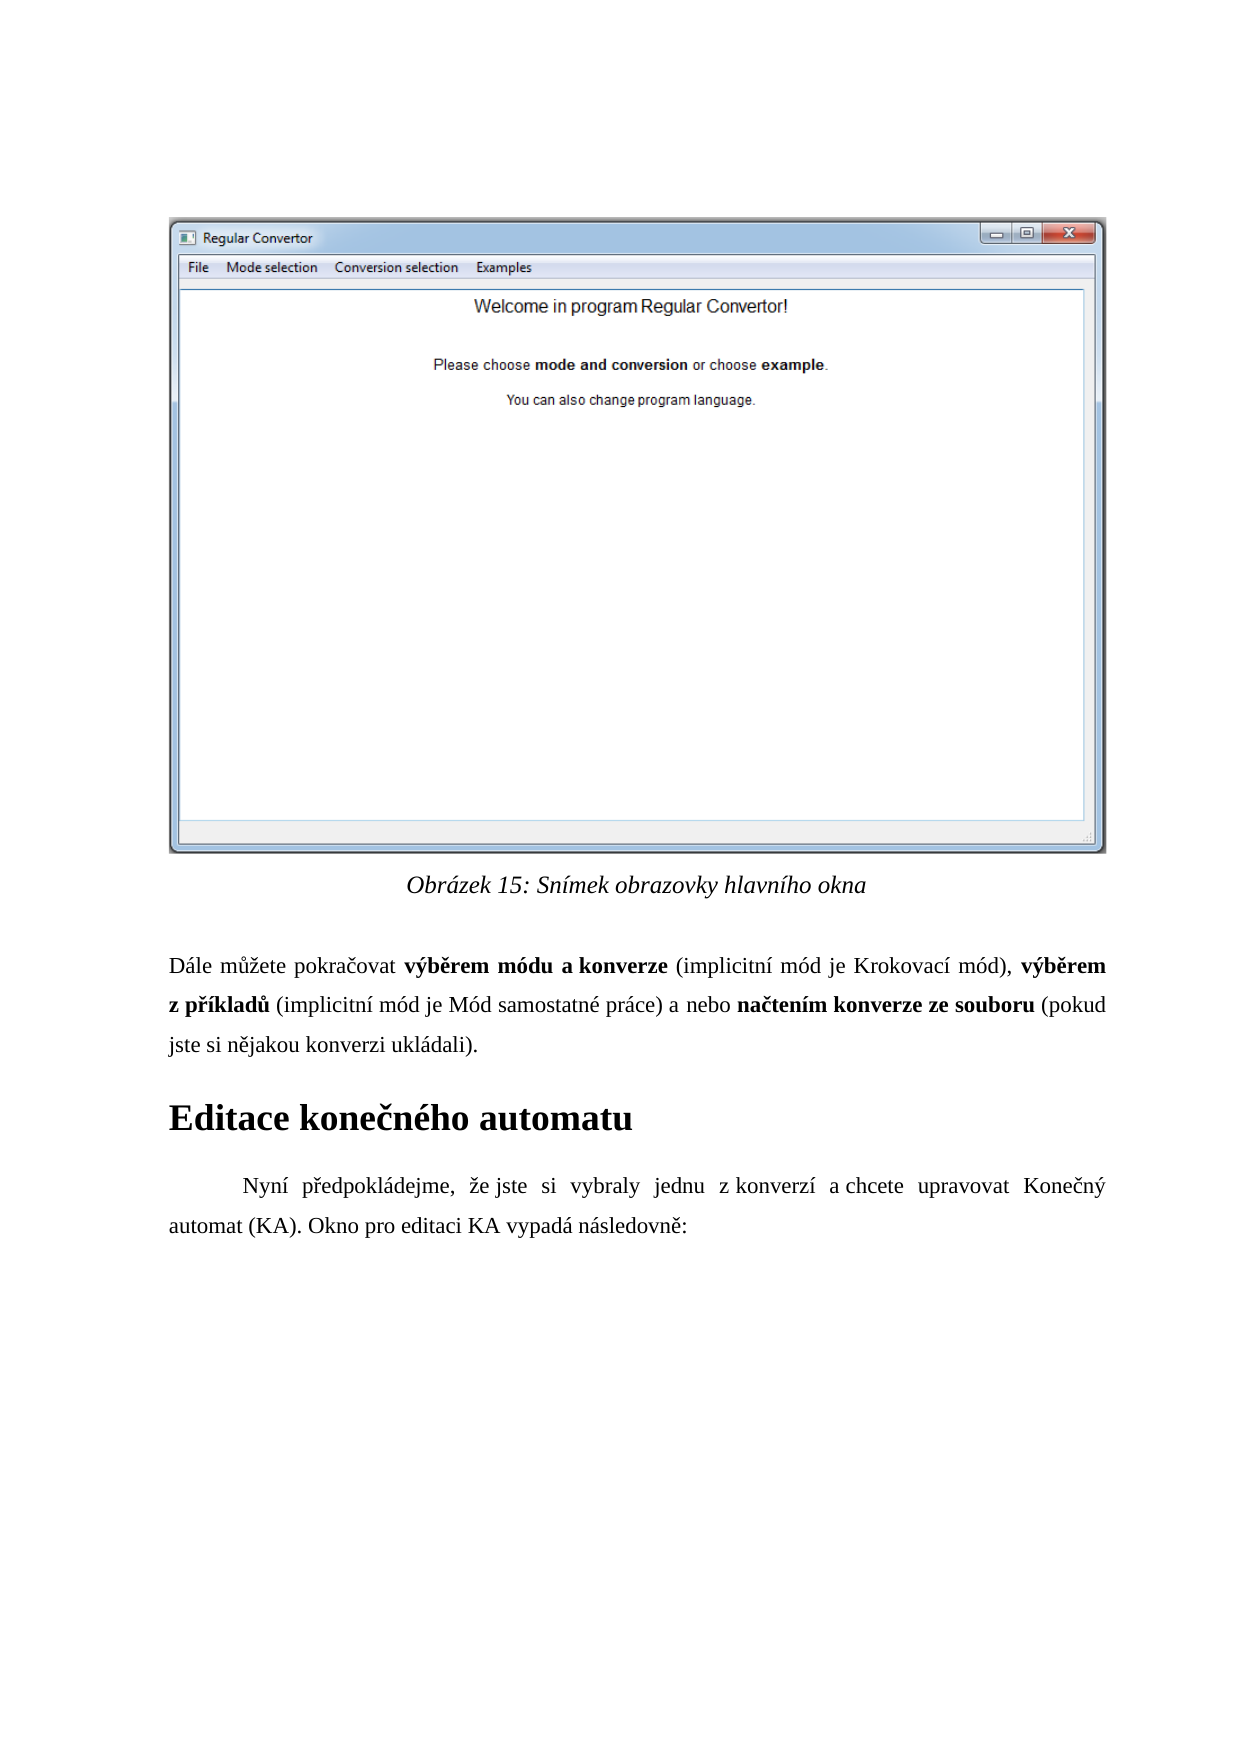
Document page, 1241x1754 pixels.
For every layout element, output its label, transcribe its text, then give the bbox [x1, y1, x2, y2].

text Nyní předpokládejme, že jste si vybraly jednu z konverzí a chcete upravovat Konečný automat (KA). Okno pro editaci KA vypadá následovně: [169, 1172, 1106, 1238]
subtitle Editace konečného automatu [169, 1095, 1106, 1138]
text Dále můžete pokračovat výběrem módu a konverze (implicitní mód je Krokovací mód), výběrem z příkladů (implicitní mód je Mód samostatné práce) a nebo načtením konverze ze souboru (pokud jste si nějakou konverzi ukládali). [169, 952, 1106, 1057]
text Obrázek 15: Snímek obrazovky hlavního okna [169, 856, 1106, 899]
picture [168, 217, 1107, 856]
